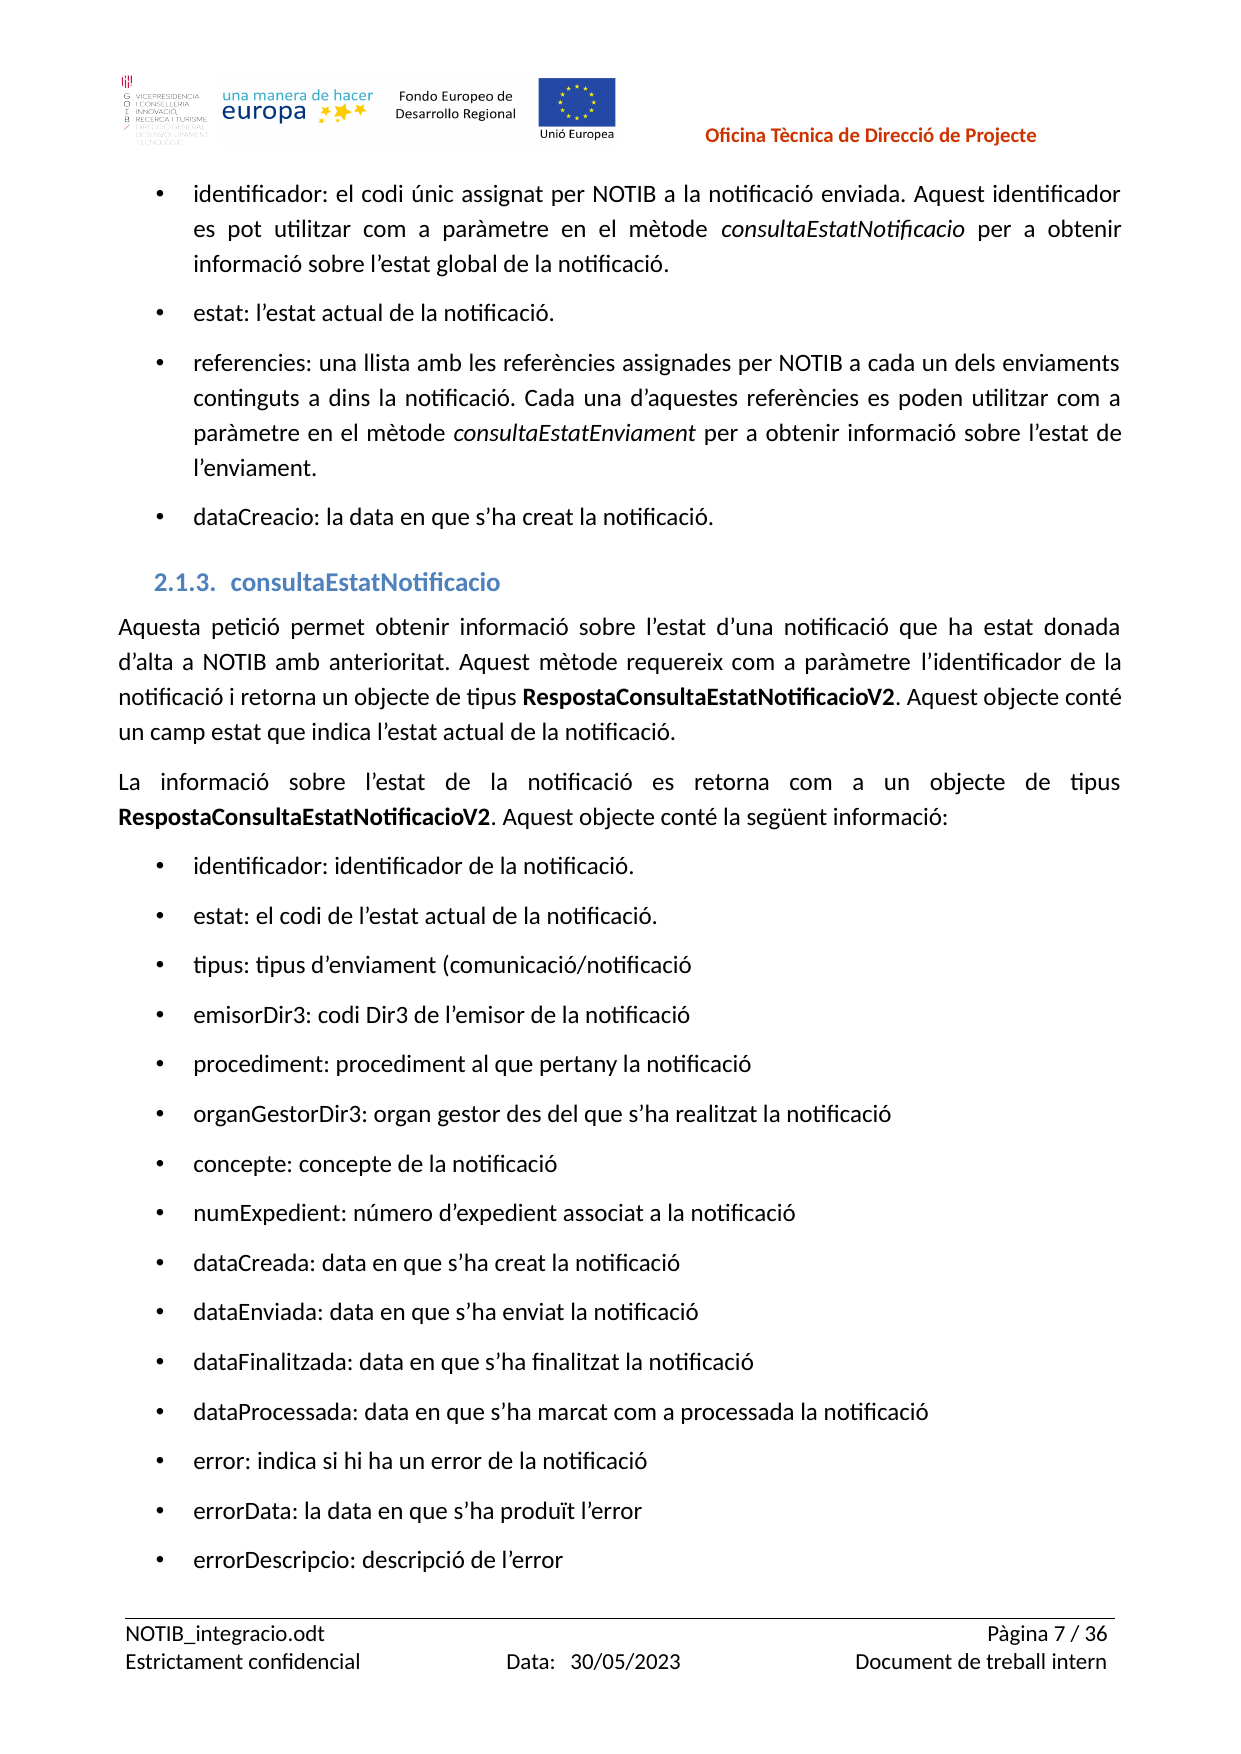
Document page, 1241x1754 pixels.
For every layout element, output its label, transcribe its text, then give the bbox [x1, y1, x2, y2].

list estat: el codi de l’estat actual de la notificació. [156, 900, 1122, 930]
list dataCreada: data en que s’ha creat la notificació [156, 1247, 1122, 1277]
list dataEnviada: data en que s’ha enviat la notificació [156, 1297, 1122, 1327]
picture [118, 73, 213, 147]
subtitle consultaEstatNotificacio [153, 566, 1122, 599]
list emisorDir3: codi Dir3 de l’emisor de la notificació [156, 999, 1122, 1029]
list dataProcessada: data en que s’ha marcat com a processada la notificació [156, 1396, 1122, 1426]
text La informació sobre l’estat de la notificació es retorna com a un objecte de tipus RespostaConsultaEstatNotificacioV2. Aquest objecte conté la següent informació: [118, 766, 1122, 831]
list estat: l’estat actual de la notificació. [156, 297, 1122, 328]
list dataFinalitzada: data en que s’ha finalitzat la notificació [156, 1346, 1122, 1377]
list dataCreacio: la data en que s’ha creat la notificació. [156, 501, 1122, 532]
list errorData: la data en que s’ha produït l’error [156, 1495, 1122, 1525]
list organGestorDir3: organ gestor des del que s’ha realitzat la notificació [156, 1098, 1122, 1129]
list concepte: concepte de la notificació [156, 1148, 1122, 1178]
list identificador: el codi únic assignat per NOTIB a la notificació enviada. Aquest identificador es pot utilitzar com a paràmetre en el mètode consultaEstatNotificacio per a obtenir informació sobre l’estat global de la notificació. [156, 178, 1122, 278]
list numExpedient: número d’expedient associat a la notificació [156, 1197, 1122, 1228]
list error: indica si hi ha un error de la notificació [156, 1445, 1122, 1476]
list tipus: tipus d’enviament (comunicació/notificació [156, 949, 1122, 980]
list identificador: identificador de la notificació. [156, 850, 1122, 881]
list procediment: procediment al que pertany la notificació [156, 1049, 1122, 1079]
picture [219, 73, 621, 147]
list referencies: una llista amb les referències assignades per NOTIB a cada un dels enviaments continguts a dins la notificació. Cada una d’aquestes referències es poden utilitzar com a paràmetre en el mètode consultaEstatEnviament per a obtenir informació sobre l’estat de l’enviament. [156, 347, 1122, 482]
text Aquesta petició permet obtenir informació sobre l’estat d’una notificació que ha estat donada d’alta a NOTIB amb anterioritat. Aquest mètode requereix com a paràmetre l’identificador de la notificació i retorna un objecte de tipus RespostaConsultaEstatNotificacioV2. Aquest objecte conté un camp estat que indica l’estat actual de la notificació. [118, 611, 1122, 747]
list errorDescripcio: descripció de l’error [156, 1544, 1122, 1575]
